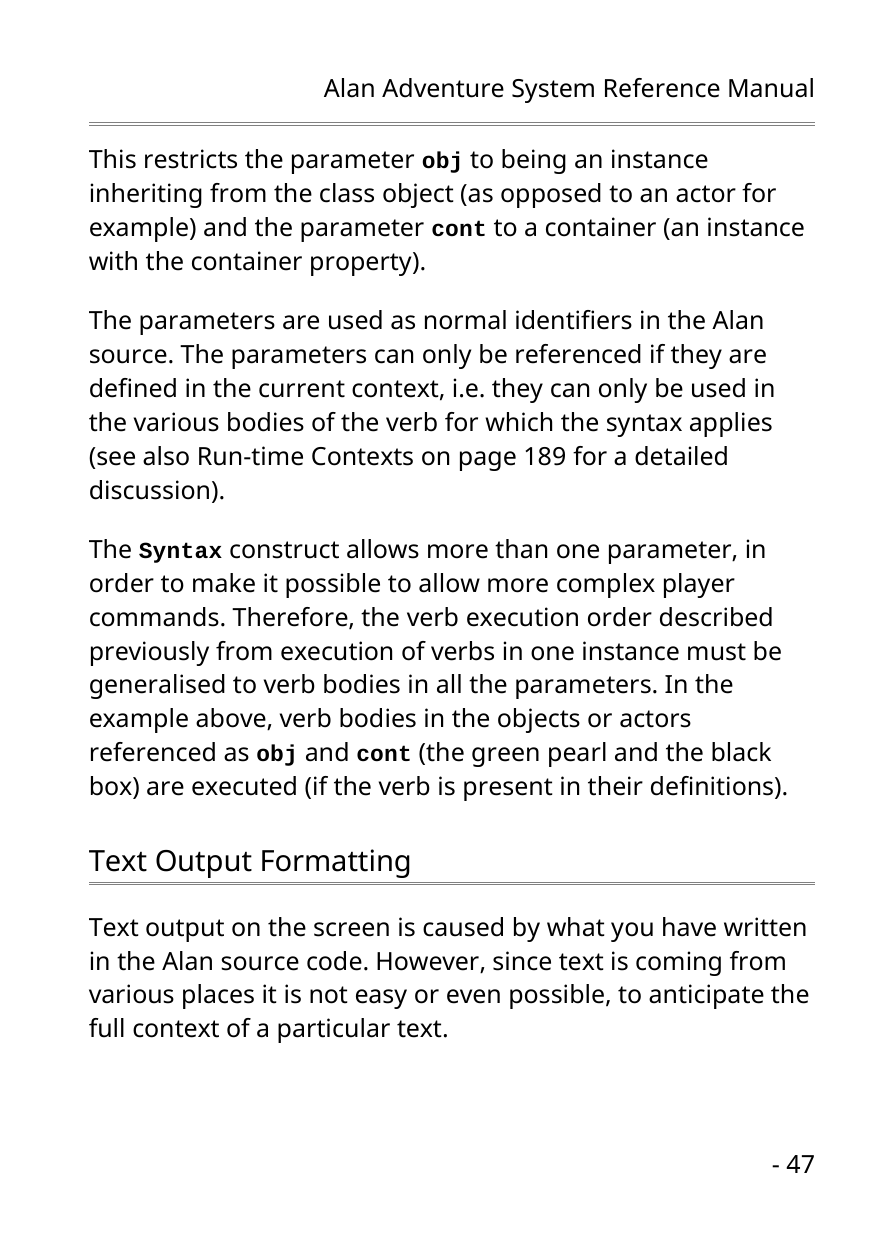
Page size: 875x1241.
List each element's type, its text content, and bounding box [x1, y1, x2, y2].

text The parameters are used as normal identifiers in the Alan source. The parameters can only be referenced if they are defined in the current context, i.e. they can only be used in the various bodies of the verb for which the syntax applies (see also Run-time Contexts on page 153 for a detailed discussion). [88, 303, 815, 507]
text The Syntax construct allows more than one parameter, in order to make it possible to allow more complex player commands. Therefore, the verb execution order described previ­ously from execution of verbs in one instance must be generalised to verb bodies in all the parame­ters. In the example above, verb bodies in the objects or actors referenced as obj and cont (the green pearl and the black box) are executed (if the verb is present in their definitions). [88, 532, 815, 803]
text This restricts the parameter obj to being an instance inheriting from the class object (as opposed to an actor for example) and the parameter cont to a container (an instance with the container property). [88, 142, 815, 278]
subtitle Text Output Formatting [88, 841, 815, 884]
text Text output on the screen is caused by what you have written in the Alan source code. However, since text is coming from various places it is not easy or even possible, to anticipate the full context of a particular text. [88, 909, 815, 1045]
